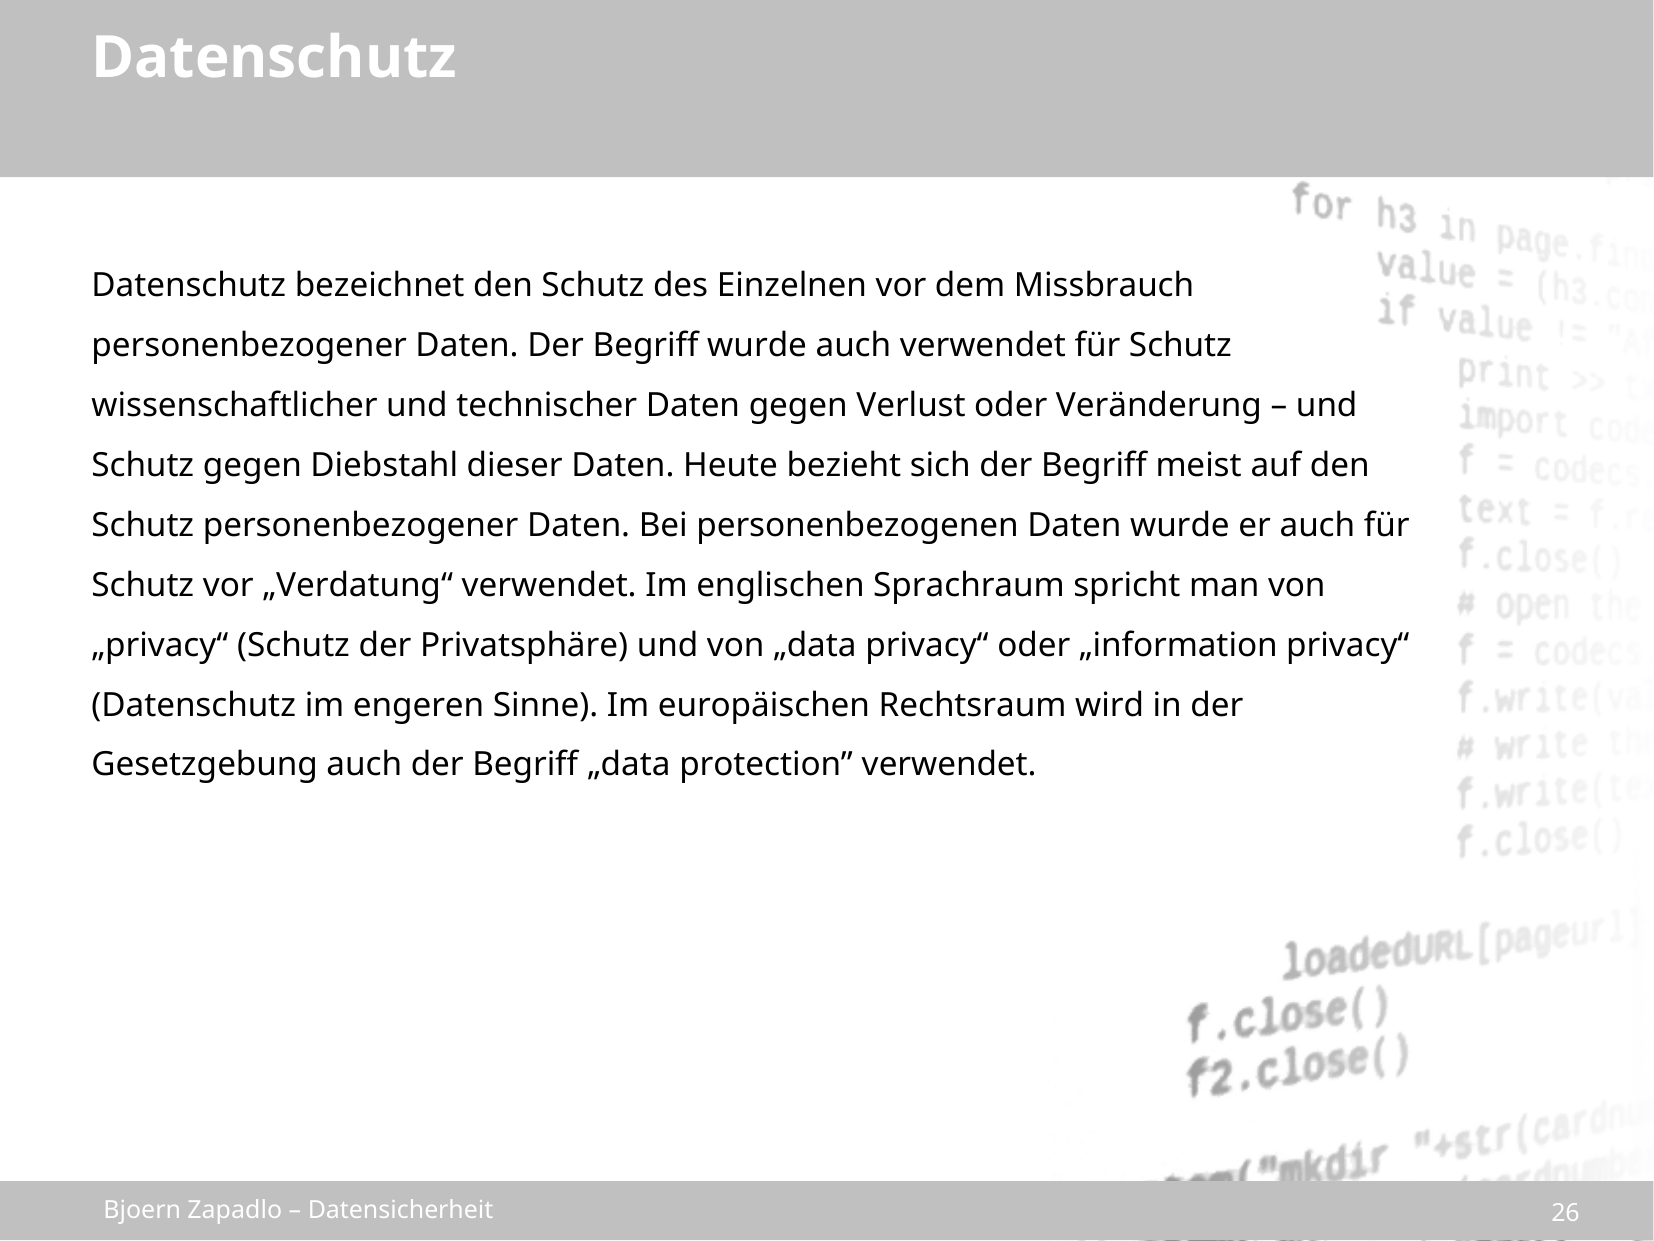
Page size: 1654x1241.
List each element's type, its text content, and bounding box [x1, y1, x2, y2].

text_box Datenschutz [76, 17, 1444, 98]
picture [0, 178, 1654, 1181]
text_box Datenschutz bezeichnet den Schutz des Einzelnen vor dem Missbrauch personenbezogener Daten. Der Begriff wurde auch verwendet für Schutz wissenschaftlicher und technischer Daten gegen Verlust oder Veränderung – und Schutz gegen Diebstahl dieser Daten. Heute bezieht sich der Begriff meist auf den Schutz personenbezogener Daten. Bei personenbezogenen Daten wurde er auch für Schutz vor „Verdatung“ verwendet. Im englischen Sprachraum spricht man von „privacy“ (Schutz der Privatsphäre) und von „data privacy“ oder „information privacy“ (Datenschutz im engeren Sinne). Im europäischen Rechtsraum wird in der Gesetzgebung auch der Begriff „data protection” verwendet. [76, 236, 1432, 880]
